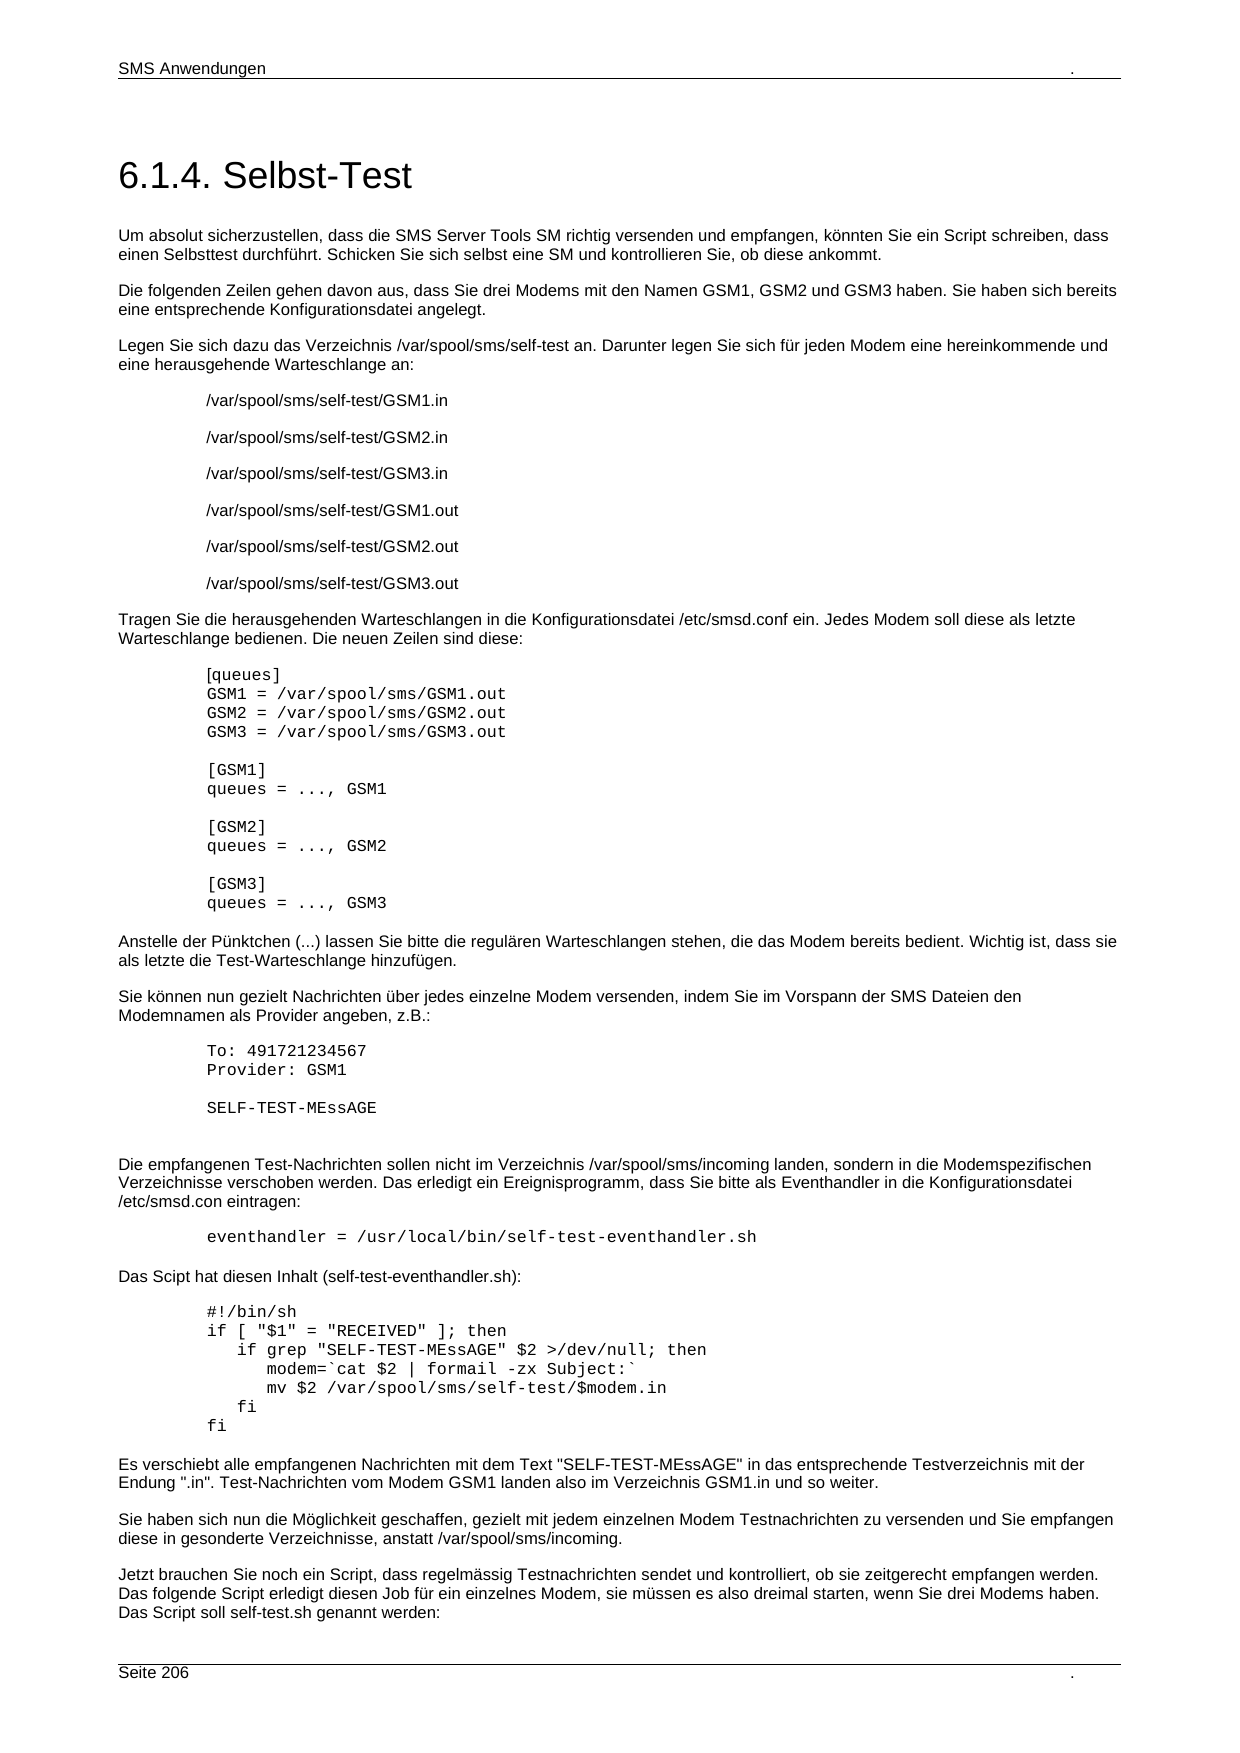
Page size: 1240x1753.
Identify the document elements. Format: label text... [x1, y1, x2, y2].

text Jetzt brauchen Sie noch ein Script, dass regelmässig Testnachrichten sendet und kontrolliert, ob sie zeitgerecht empfangen werden. Das folgende Script erledigt diesen Job für ein einzelnes Modem, sie müssen es also dreimal starten, wenn Sie drei Modems haben. Das Script soll self-test.sh genannt werden: [118, 1565, 1121, 1622]
text Das Scipt hat diesen Inhalt (self-test-eventhandler.sh): [118, 1267, 1121, 1286]
text Die empfangenen Test-Nachrichten sollen nicht im Verzeichnis /var/spool/sms/incoming landen, sondern in die Modemspezifischen Verzeichnisse verschoben werden. Das erledigt ein Ereignisprogramm, dass Sie bitte als Eventhandler in die Konfigurationsdatei /etc/smsd.con eintragen: [118, 1155, 1121, 1211]
text /var/spool/sms/self-test/GSM1.out [206, 501, 1121, 520]
text Tragen Sie die herausgehenden Warteschlangen in die Konfigurationsdatei /etc/smsd.conf ein. Jedes Modem soll diese als letzte Warteschlange bedienen. Die neuen Zeilen sind diese: [118, 610, 1121, 648]
text Die folgenden Zeilen gehen davon aus, dass Sie drei Modems mit den Namen GSM1, GSM2 und GSM3 haben. Sie haben sich bereits eine entsprechende Konfigurationsdatei angelegt. [118, 281, 1121, 319]
text [queues] GSM1 = /var/spool/sms/GSM1.out GSM2 = /var/spool/sms/GSM2.out GSM3 = /var/spool/sms/GSM3.out [GSM1] queues = ..., GSM1 [GSM2] queues = ..., GSM2 [GSM3] queues = ..., GSM3 [207, 666, 1121, 913]
text eventhandler = /usr/local/bin/self-test-eventhandler.sh [207, 1229, 1121, 1248]
text Um absolut sicherzustellen, dass die SMS Server Tools SM richtig versenden und empfangen, könnten Sie ein Script schreiben, dass einen Selbsttest durchführt. Schicken Sie sich selbst eine SM und kontrollieren Sie, ob diese ankommt. [118, 226, 1121, 263]
text /var/spool/sms/self-test/GSM3.in [206, 464, 1121, 483]
text To: 491721234567 Provider: GSM1 SELF-TEST-MEssAGE [207, 1043, 1121, 1118]
text Es verschiebt alle empfangenen Nachrichten mit dem Text "SELF-TEST-MEssAGE" in das entsprechende Testverzeichnis mit der Endung ".in". Test-Nachrichten vom Modem GSM1 landen also im Verzeichnis GSM1.in und so weiter. [118, 1455, 1121, 1492]
text /var/spool/sms/self-test/GSM3.out [206, 574, 1121, 593]
text /var/spool/sms/self-test/GSM2.in [206, 428, 1121, 447]
text Sie haben sich nun die Möglichkeit geschaffen, gezielt mit jedem einzelnen Modem Testnachrichten zu versenden und Sie empfangen diese in gesonderte Verzeichnisse, anstatt /var/spool/sms/incoming. [118, 1510, 1121, 1548]
text Anstelle der Pünktchen (...) lassen Sie bitte die regulären Warteschlangen stehen, die das Modem bereits bedient. Wichtig ist, dass sie als letzte die Test-Warteschlange hinzufügen. [118, 932, 1121, 970]
text #!/bin/sh if [ "$1" = "RECEIVED" ]; then if grep "SELF-TEST-MEssAGE" $2 >/dev/null; then modem=`cat $2 | formail -zx Subject:` mv $2 /var/spool/sms/self-test/$modem.in fi fi [207, 1303, 1121, 1436]
subtitle Selbst-Test [118, 154, 1121, 196]
text /var/spool/sms/self-test/GSM2.out [206, 537, 1121, 556]
text Sie können nun gezielt Nachrichten über jedes einzelne Modem versenden, indem Sie im Vorspann der SMS Dateien den Modemnamen als Provider angeben, z.B.: [118, 987, 1121, 1025]
text Legen Sie sich dazu das Verzeichnis /var/spool/sms/self-test an. Darunter legen Sie sich für jeden Modem eine hereinkommende und eine herausgehende Warteschlange an: [118, 336, 1121, 374]
text /var/spool/sms/self-test/GSM1.in [206, 392, 1121, 410]
